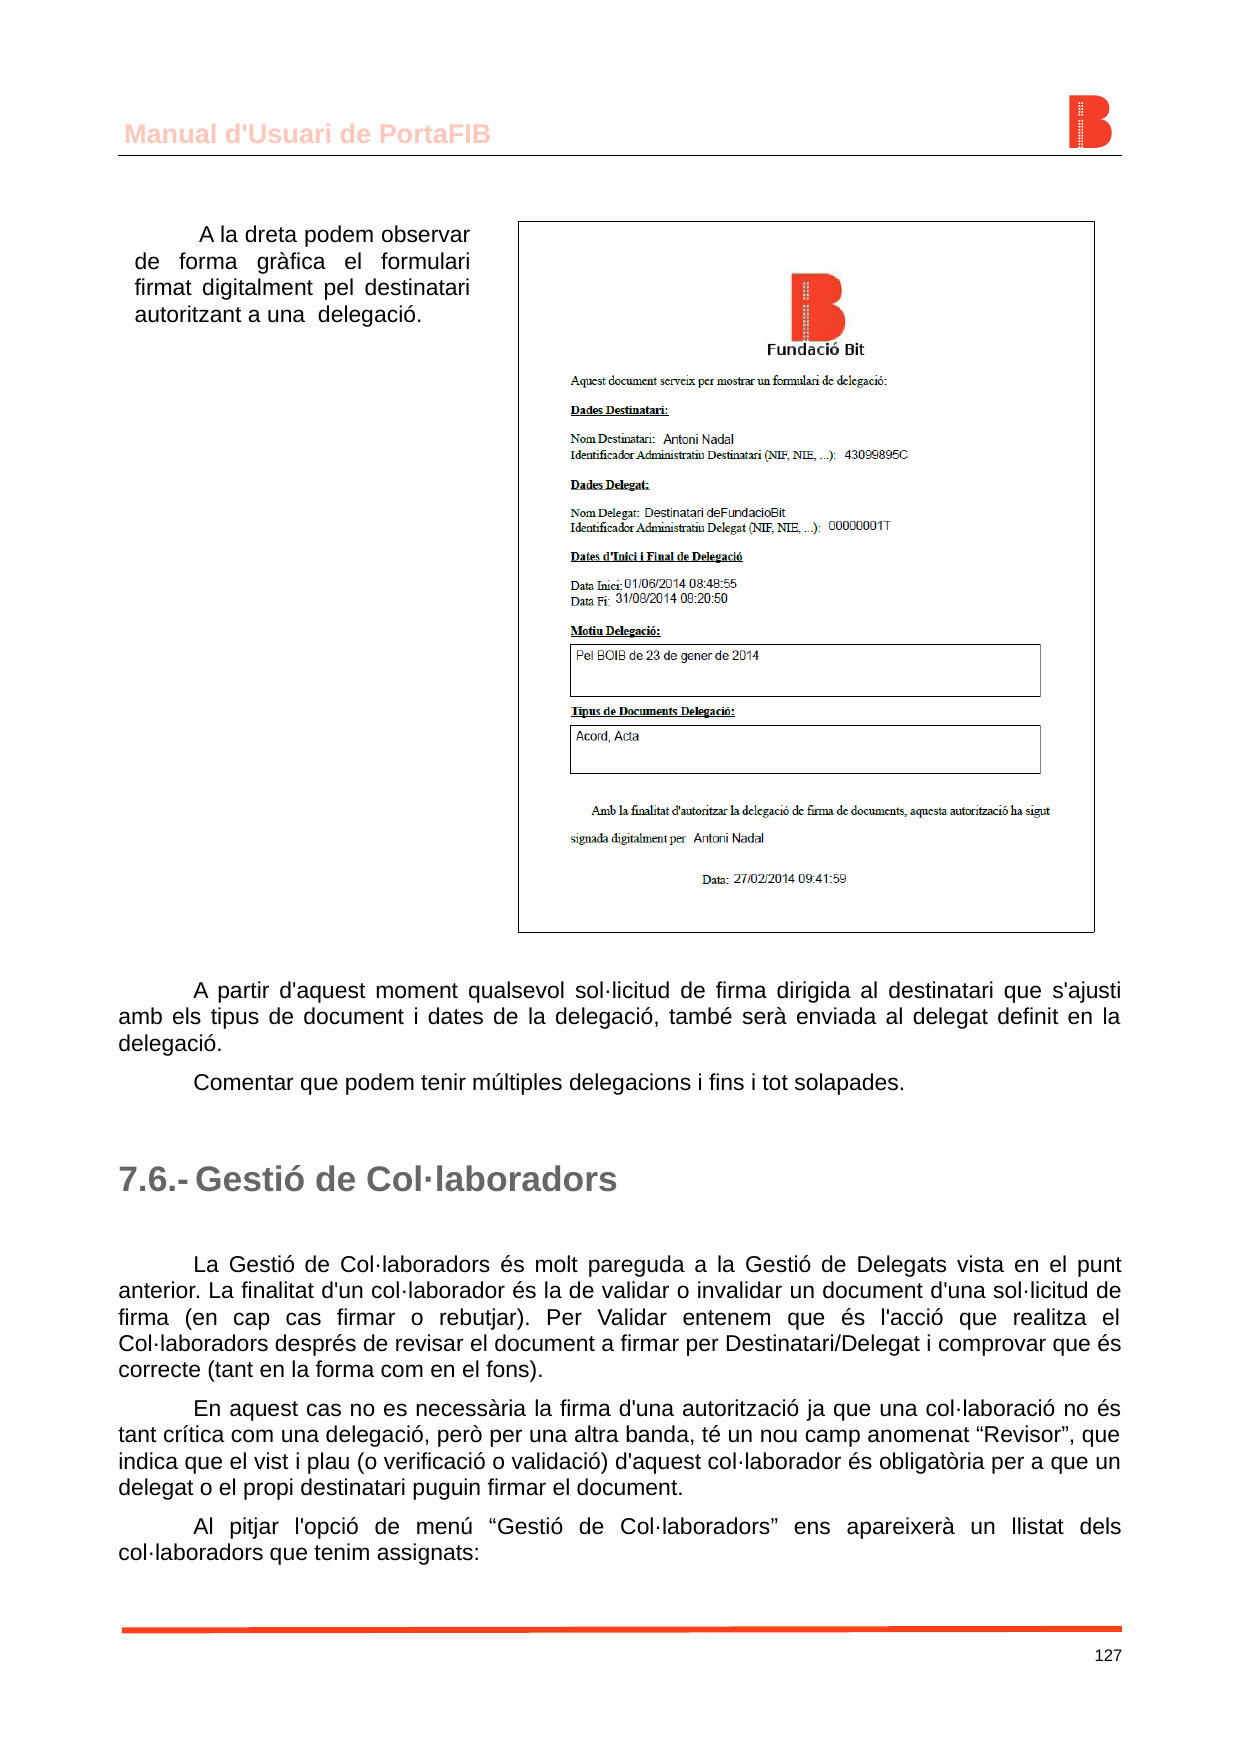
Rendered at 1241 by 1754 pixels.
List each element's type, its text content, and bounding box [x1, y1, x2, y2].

text La Gestió de Col·laboradors és molt pareguda a la Gestió de Delegats vista en el punt anterior. La finalitat d'un col·laborador és la de validar o invalidar un document d'una sol·licitud de firma (en cap cas firmar o rebutjar). Per Validar entenem que és l'acció que realitza el Col·laboradors després de revisar el document a firmar per Destinatari/Delegat i comprovar que és correcte (tant en la forma com en el fons). [118, 1251, 1122, 1382]
text Al pitjar l'opció de menú “Gestió de Col·laboradors” ens apareixerà un llistat dels col·laboradors que tenim assignats: [118, 1513, 1122, 1566]
subtitle Gestió de Col·laboradors [118, 1159, 1122, 1199]
text Comentar que podem tenir múltiples delegacions i fins i tot solapades. [118, 1068, 1122, 1095]
text A partir d'aquest moment qualsevol sol·licitud de firma dirigida al destinatari que s'ajusti amb els tipus de document i dates de la delegació, també serà enviada al delegat definit en la delegació. [118, 977, 1122, 1056]
table_header A la dreta podem observar de forma gràfica el formulari firmat digitalment pel destinatari autoritzant a una delegació. [118, 216, 489, 938]
table_header [489, 216, 1122, 938]
picture [1063, 94, 1117, 150]
text En aquest cas no es necessària la firma d'una autorització ja que una col·laboració no és tant crítica com una delegació, però per una altra banda, té un nou camp anomenat “Revisor”, que indica que el vist i plau (o verificació o validació) d'aquest col·laborador és obligatòria per a que un delegat o el propi destinatari puguin firmar el document. [118, 1395, 1122, 1500]
picture [556, 260, 1056, 894]
